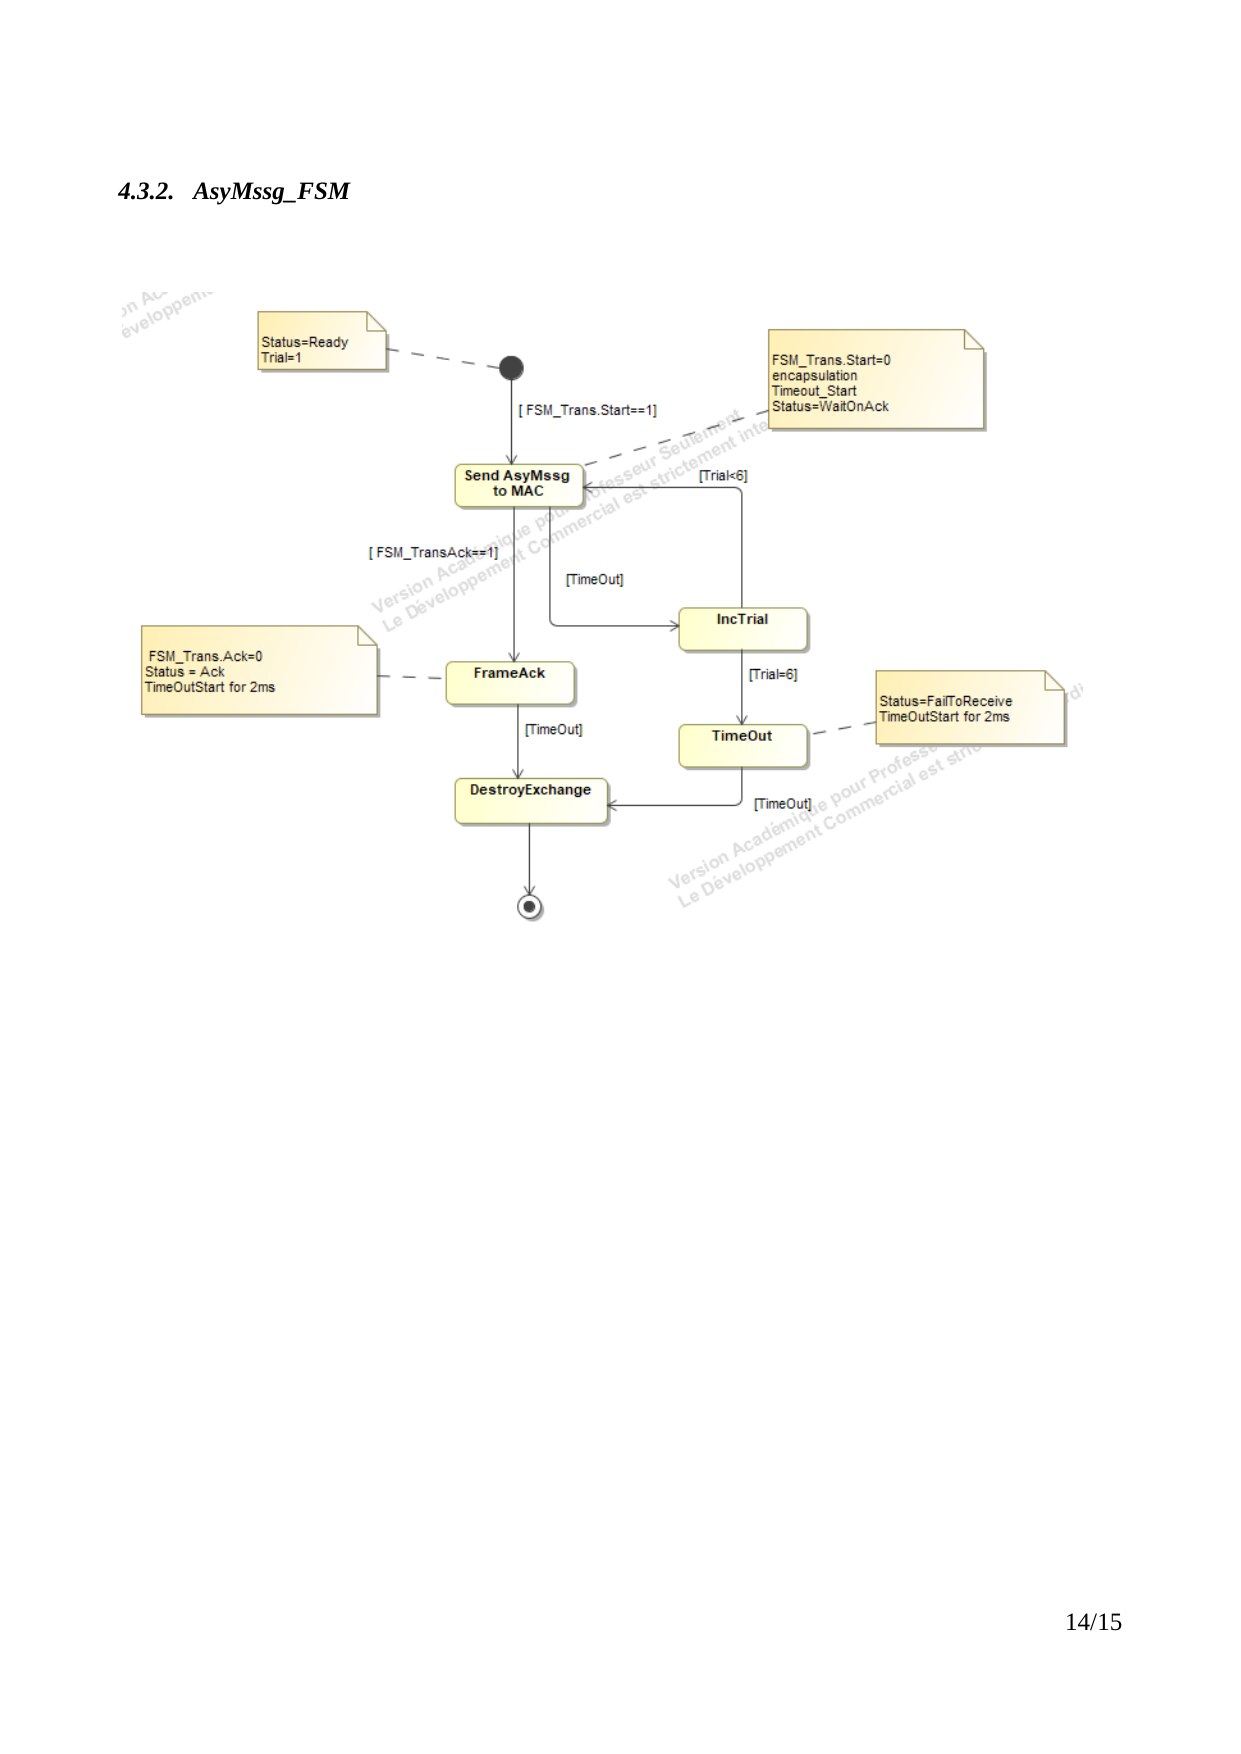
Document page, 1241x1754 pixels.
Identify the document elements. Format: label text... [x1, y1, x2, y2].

picture [122, 292, 1083, 937]
subtitle AsyMssg_FSM [118, 176, 1122, 205]
